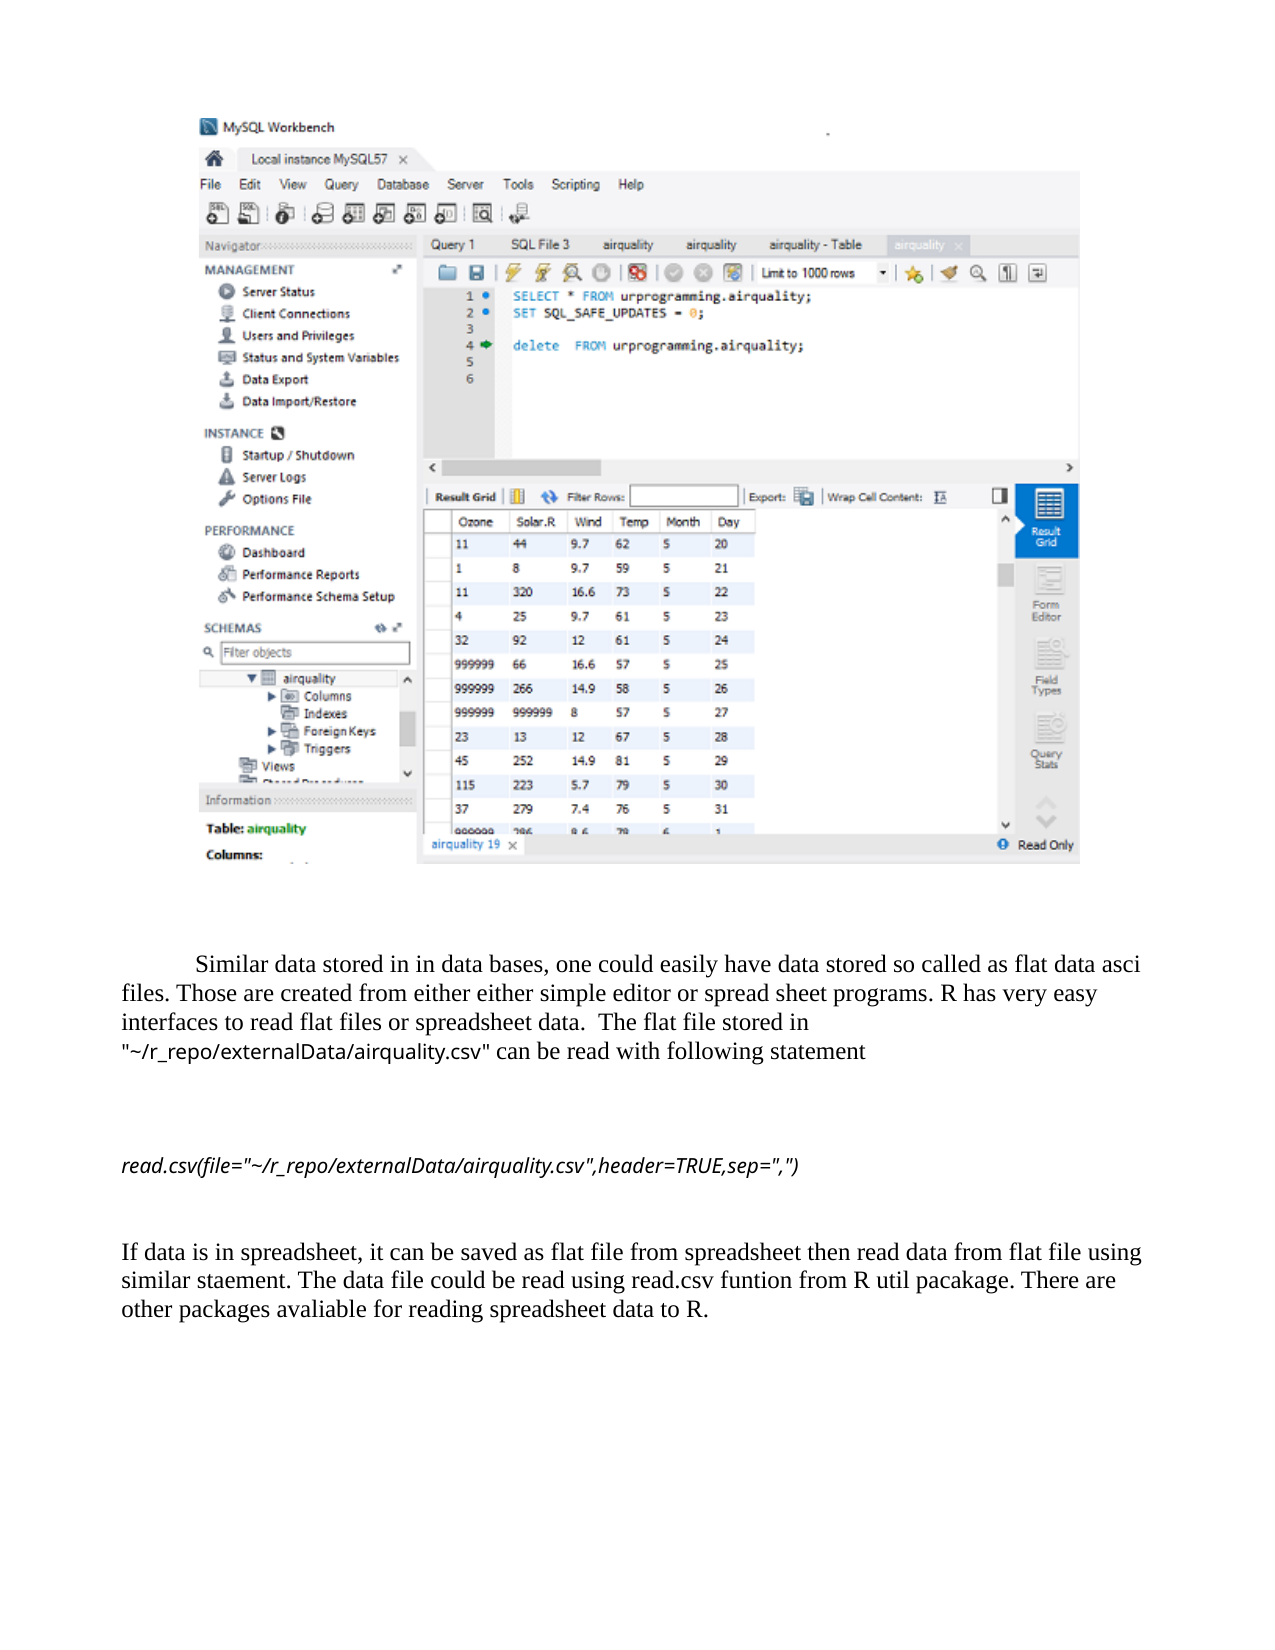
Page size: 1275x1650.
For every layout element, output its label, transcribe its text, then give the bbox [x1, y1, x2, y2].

text read.csv(file="~/r_repo/externalData/airquality.csv",header=TRUE,sep=",") [121, 1151, 1158, 1179]
text If data is in spreadsheet, it can be saved as flat file from spreadsheet then read data from flat file using similar staement. The data file could be read using read.csv funtion from R util pacakage. There are other packages avaliable for reading spreadsheet data to R. [121, 1237, 1158, 1323]
text Similar data stored in in data bases, one could easily have data stored so called as flat data asci files. Those are created from either either simple editor or spread sheet programs. R has very easy interfaces to read flat files or spreadsheet data. The flat file stored in "~/r_repo/externalData/airquality.csv" can be read with following statement [121, 949, 1158, 1065]
picture [198, 118, 1080, 864]
